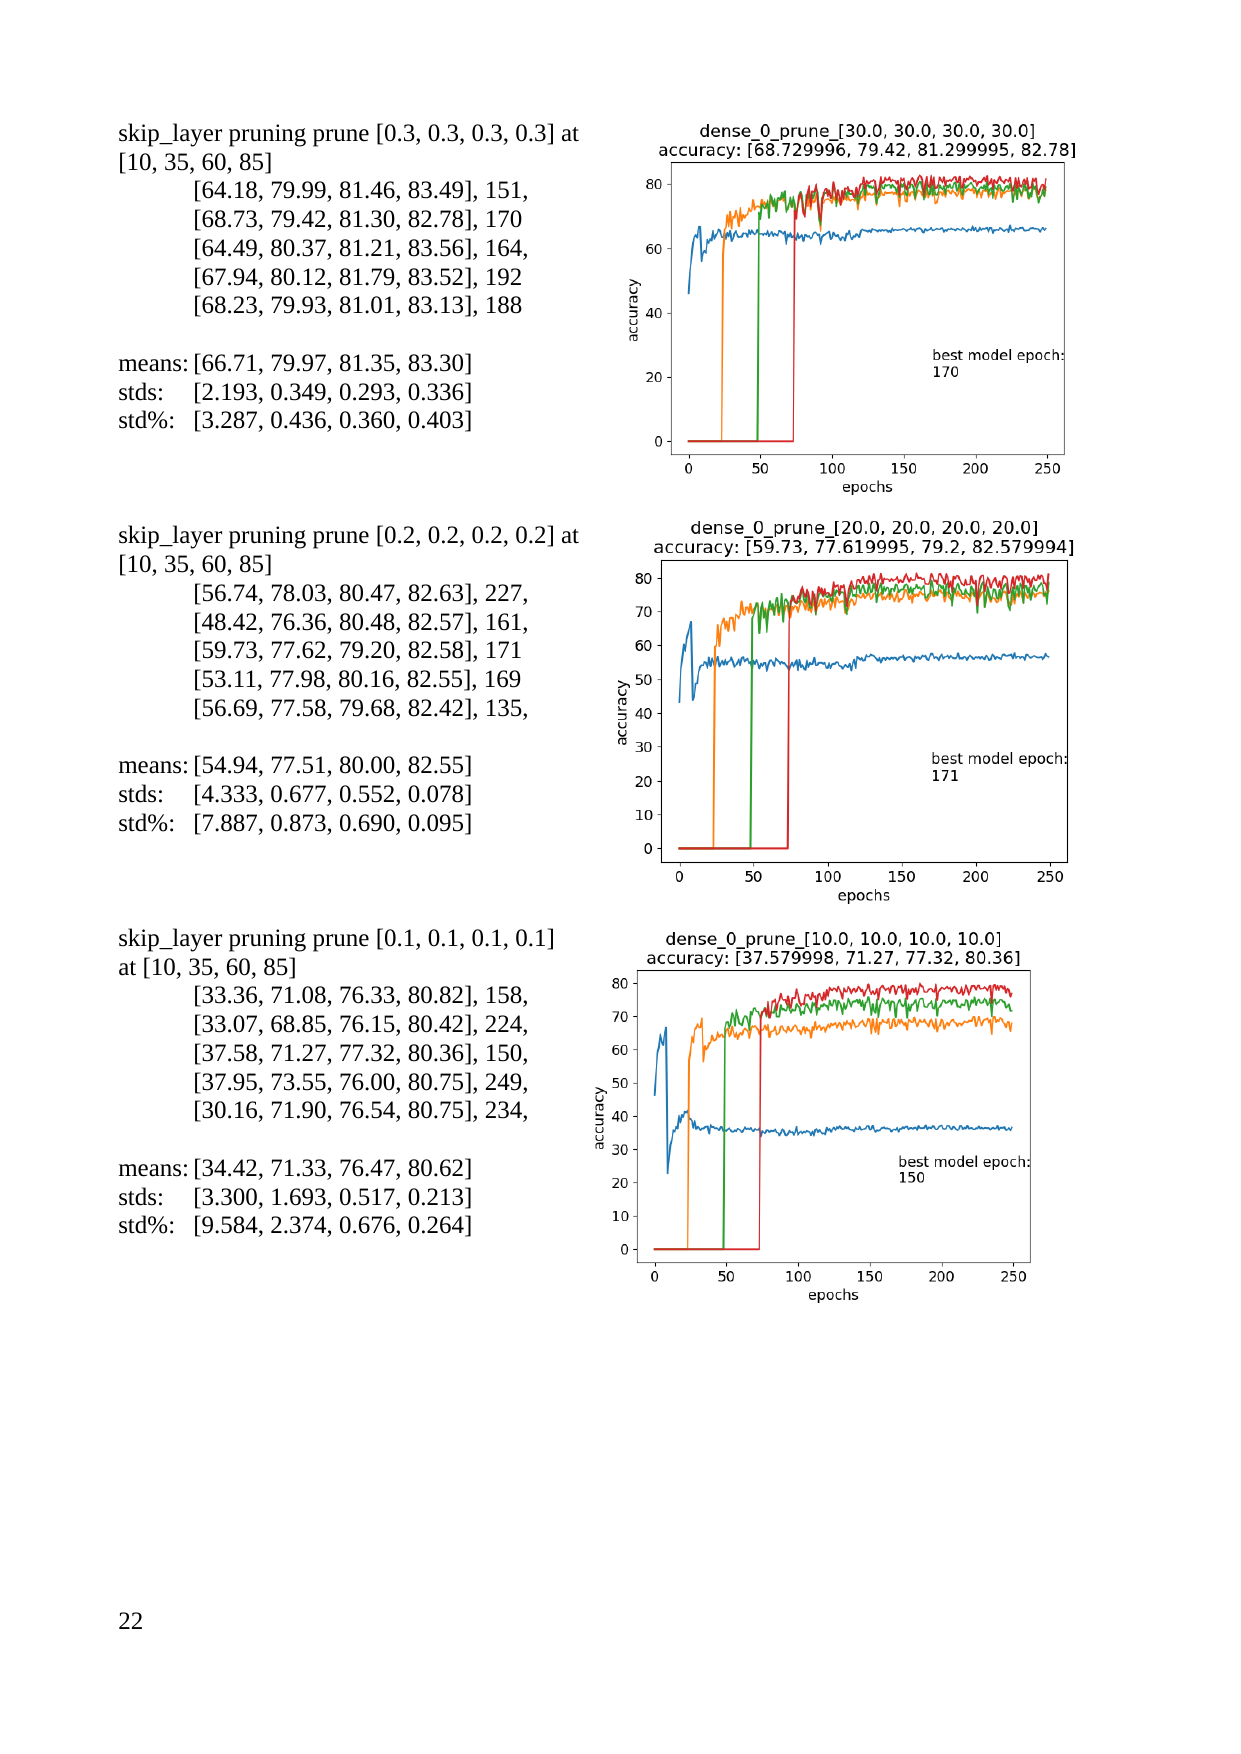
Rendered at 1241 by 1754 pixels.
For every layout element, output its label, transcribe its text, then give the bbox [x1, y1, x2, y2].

text [64.18, 79.99, 81.46, 83.49], 151, [118, 176, 607, 204]
text [56.69, 77.58, 79.68, 82.42], 135, [118, 693, 595, 722]
text std%: [7.887, 0.873, 0.690, 0.095] [118, 808, 595, 837]
text [1080, 981, 1122, 1009]
text [56.74, 78.03, 80.47, 82.63], 227, [118, 578, 595, 607]
text [67.94, 80.12, 81.79, 83.52], 192 [118, 262, 607, 291]
text [1080, 1038, 1122, 1067]
picture [607, 116, 1114, 496]
text [1080, 1096, 1122, 1124]
text [33.36, 71.08, 76.33, 80.82], 158, [118, 981, 573, 1009]
text skip_layer pruning prune [0.1, 0.1, 0.1, 0.1] at [10, 35, 60, 85] [118, 923, 1122, 981]
text skip_layer pruning prune [0.3, 0.3, 0.3, 0.3] at [10, 35, 60, 85] [118, 118, 607, 176]
text [1080, 1182, 1122, 1211]
text stds: [4.333, 0.677, 0.552, 0.078] [118, 779, 595, 808]
text [48.42, 76.36, 80.48, 82.57], 161, [118, 607, 595, 636]
text stds: [2.193, 0.349, 0.293, 0.336] [118, 377, 607, 406]
text [53.11, 77.98, 80.16, 82.55], 169 [118, 664, 595, 693]
text [1080, 1211, 1122, 1239]
text means: [54.94, 77.51, 80.00, 82.55] [118, 751, 595, 779]
text [37.95, 73.55, 76.00, 80.75], 249, [118, 1067, 573, 1096]
text [68.73, 79.42, 81.30, 82.78], 170 [118, 204, 607, 233]
text [64.49, 80.37, 81.21, 83.56], 164, [118, 233, 607, 262]
text means: [34.42, 71.33, 76.47, 80.62] [118, 1153, 573, 1182]
text stds: [3.300, 1.693, 0.517, 0.213] [118, 1182, 573, 1211]
text [1080, 1153, 1122, 1182]
text [1080, 1067, 1122, 1096]
picture [573, 924, 1080, 1304]
text std%: [9.584, 2.374, 0.676, 0.264] [118, 1211, 573, 1239]
text std%: [3.287, 0.436, 0.360, 0.403] [118, 406, 607, 434]
text [68.23, 79.93, 81.01, 83.13], 188 [118, 291, 607, 319]
text [1080, 1009, 1122, 1038]
text [59.73, 77.62, 79.20, 82.58], 171 [118, 636, 595, 664]
text means: [66.71, 79.97, 81.35, 83.30] [118, 348, 607, 377]
text skip_layer pruning prune [0.2, 0.2, 0.2, 0.2] at [10, 35, 60, 85] [118, 521, 595, 578]
text [37.58, 71.27, 77.32, 80.36], 150, [118, 1038, 573, 1067]
text [33.07, 68.85, 76.15, 80.42], 224, [118, 1009, 573, 1038]
text [30.16, 71.90, 76.54, 80.75], 234, [118, 1096, 573, 1124]
picture [595, 512, 1119, 905]
